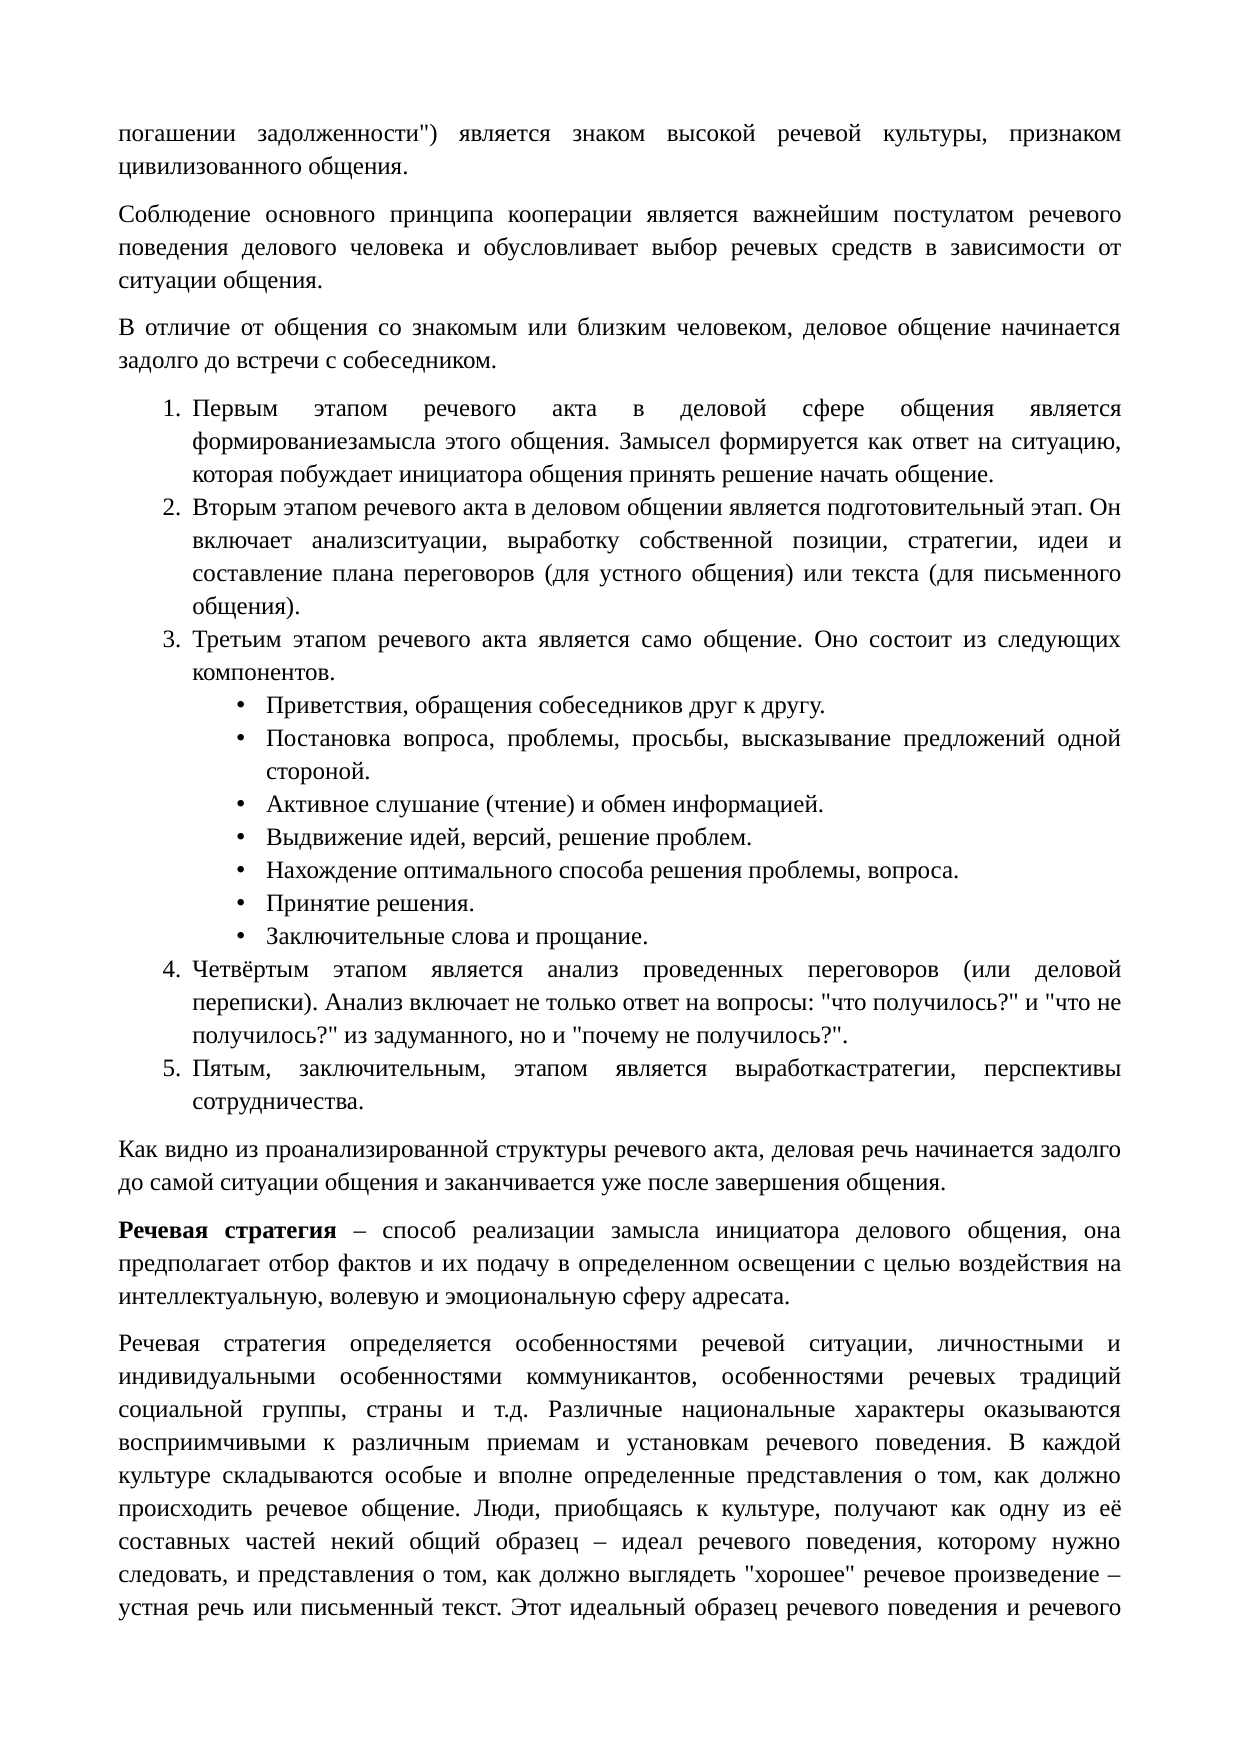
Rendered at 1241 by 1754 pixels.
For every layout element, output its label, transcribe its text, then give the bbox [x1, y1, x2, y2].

list Выдвижение идей, версий, решение проблем. [236, 822, 1122, 851]
text погашении задолженности") является знаком высокой речевой культуры, признаком цивилизованного общения. [118, 118, 1122, 180]
list Пятым, заключительным, этапом является выработкастратегии, перспективы сотрудничества. [162, 1053, 1122, 1115]
list Постановка вопроса, проблемы, просьбы, высказывание предложений одной стороной. [236, 723, 1122, 785]
text В отличие от общения со знакомым или близким человеком, деловое общение начинается задолго до встречи с собеседником. [118, 312, 1122, 374]
text Речевая стратегия определяется особенностями речевой ситуации, личностными и индивидуальными особенностями коммуникантов, особенностями речевых традиций социальной группы, страны и т.д. Различные национальные характеры оказываются восприимчивыми к различным приемам и установкам речевого поведения. В каждой культуре складываются особые и вполне определенные представления о том, как должно происходить речевое общение. Люди, приобщаясь к культуре, получают как одну из её составных частей некий общий образец – идеал речевого поведения, которому нужно следовать, и представления о том, как должно выглядеть "хорошее" речевое произведение – устная речь или письменный текст. Этот идеальный образец речевого поведения и речевого [118, 1328, 1122, 1621]
list Приветствия, обращения собеседников друг к другу. [236, 690, 1122, 719]
list Заключительные слова и прощание. [236, 921, 1122, 950]
list Третьим этапом речевого акта является само общение. Оно состоит из следующих компонентов. [162, 624, 1122, 686]
list Вторым этапом речевого акта в деловом общении является подготовительный этап. Он включает анализситуации, выработку собственной позиции, стратегии, идеи и составление плана переговоров (для устного общения) или текста (для письменного общения). [162, 492, 1122, 620]
list Четвёртым этапом является анализ проведенных переговоров (или деловой переписки). Анализ включает не только ответ на вопросы: "что получилось?" и "что не получилось?" из задуманного, но и "почему не получилось?". [162, 954, 1122, 1049]
list Нахождение оптимального способа решения проблемы, вопроса. [236, 855, 1122, 884]
text Соблюдение основного принципа кооперации является важнейшим постулатом речевого поведения делового человека и обусловливает выбор речевых средств в зависимости от ситуации общения. [118, 199, 1122, 293]
list Первым этапом речевого акта в деловой сфере общения является формированиезамысла этого общения. Замысел формируется как ответ на ситуацию, которая побуждает инициатора общения принять решение начать общение. [162, 393, 1122, 488]
list Принятие решения. [236, 888, 1122, 917]
text Как видно из проанализированной структуры речевого акта, деловая речь начинается задолго до самой ситуации общения и заканчивается уже после завершения общения. [118, 1134, 1122, 1196]
list Активное слушание (чтение) и обмен информацией. [236, 789, 1122, 818]
text Речевая стратегия – способ реализации замысла инициатора делового общения, она предполагает отбор фактов и их подачу в определенном освещении с целью воздействия на интеллектуальную, волевую и эмоциональную сферу адресата. [118, 1215, 1122, 1309]
